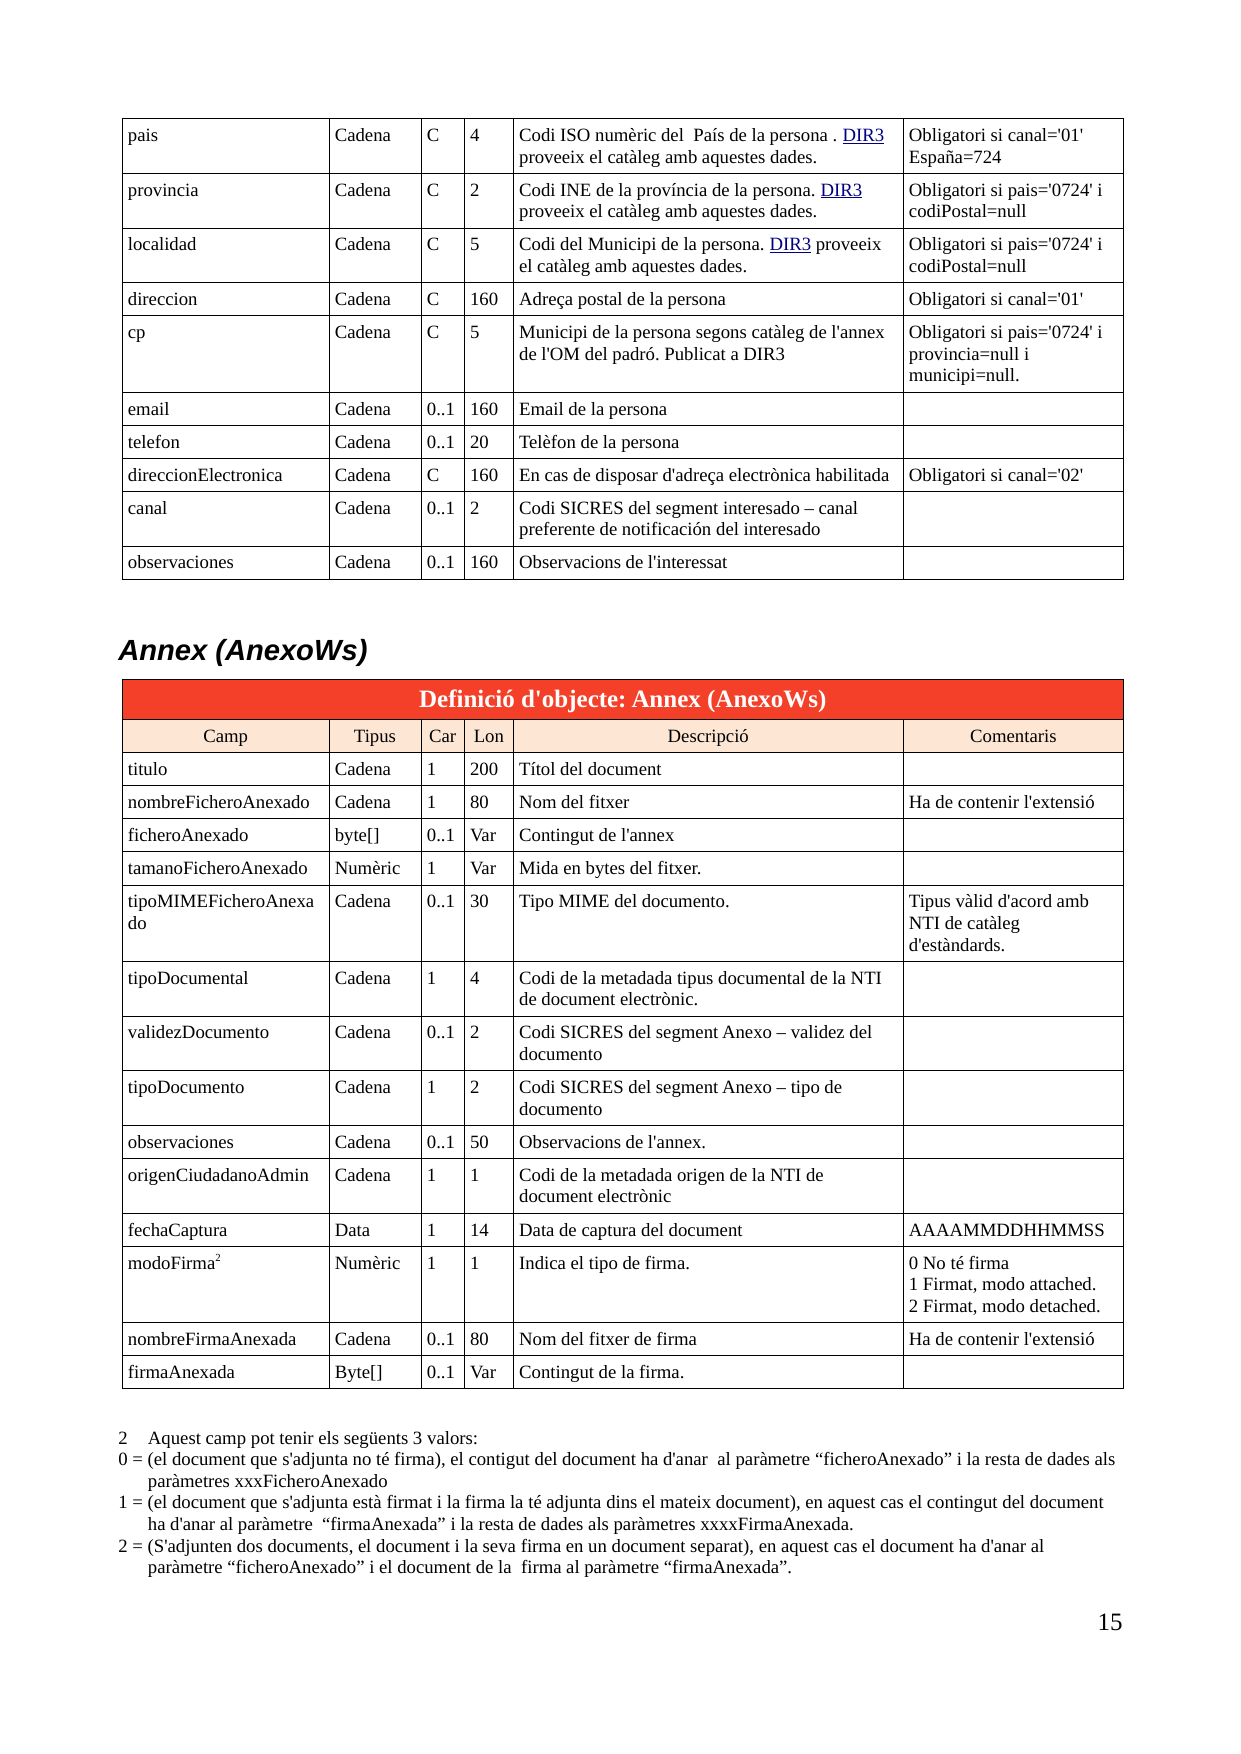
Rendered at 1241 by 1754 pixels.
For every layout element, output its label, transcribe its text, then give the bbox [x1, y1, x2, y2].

table_cell Cadena [330, 1071, 421, 1125]
table_cell 160 [465, 547, 513, 579]
table_cell 4 [465, 119, 513, 173]
table_cell Codi SICRES del segment Anexo – validez del documento [514, 1017, 903, 1070]
table_cell Cadena [330, 786, 421, 818]
table_cell Títol del document [514, 753, 903, 785]
table_cell 2 [465, 1017, 513, 1070]
table_cell Tipus vàlid d'acord amb NTI de catàleg d'estàndards. [904, 886, 1123, 961]
table_cell Numèric [330, 852, 421, 884]
table_cell 1 [422, 786, 464, 818]
table_cell byte[] [330, 819, 421, 851]
table_cell 5 [465, 229, 513, 282]
table_cell 0..1 [422, 1323, 464, 1355]
table_cell Var [465, 852, 513, 884]
table_cell Nom del fitxer de firma [514, 1323, 903, 1355]
table_cell nombreFirmaAnexada [123, 1323, 329, 1355]
table_cell C [422, 459, 464, 491]
table_cell Telèfon de la persona [514, 426, 903, 458]
table_cell validezDocumento [123, 1017, 329, 1070]
table_cell provincia [123, 174, 329, 227]
table_cell [904, 1159, 1123, 1213]
table_cell Numèric [330, 1247, 421, 1322]
table_cell Obligatori si canal='01' España=724 [904, 119, 1123, 173]
table_cell Codi de la metadada tipus documental de la NTI de document electrònic. [514, 962, 903, 1016]
table_cell 0..1 [422, 1356, 464, 1388]
table_cell 0..1 [422, 1017, 464, 1070]
table_cell Codi de la metadada origen de la NTI de document electrònic [514, 1159, 903, 1213]
table_cell Cadena [330, 1126, 421, 1158]
table_cell 200 [465, 753, 513, 785]
table_cell 2 [465, 174, 513, 227]
table_cell Nom del fitxer [514, 786, 903, 818]
table_cell Cadena [330, 753, 421, 785]
table_cell [904, 1017, 1123, 1070]
table_cell 0..1 [422, 1126, 464, 1158]
table_cell Cadena [330, 1017, 421, 1070]
table_cell [904, 1126, 1123, 1158]
table_cell [904, 547, 1123, 579]
table_cell 4 [465, 962, 513, 1016]
table_cell 2 [465, 492, 513, 546]
table_cell Obligatori si pais='0724' i codiPostal=null [904, 174, 1123, 227]
table_cell Observacions de l'interessat [514, 547, 903, 579]
table_cell Codi ISO numèric del País de la persona . DIR3 proveeix el catàleg amb aquestes dades. [514, 119, 903, 173]
table_cell Cadena [330, 886, 421, 961]
table_cell 30 [465, 886, 513, 961]
table_cell Municipi de la persona segons catàleg de l'annex de l'OM del padró. Publicat a DIR3 [514, 316, 903, 392]
table_cell 160 [465, 283, 513, 315]
table_cell Data [330, 1214, 421, 1246]
table_cell 0..1 [422, 886, 464, 961]
table_cell ficheroAnexado [123, 819, 329, 851]
table_cell [904, 962, 1123, 1016]
table_cell direccionElectronica [123, 459, 329, 491]
table_cell [904, 819, 1123, 851]
table_cell canal [123, 492, 329, 546]
table_cell cp [123, 316, 329, 392]
table_cell AAAAMMDDHHMMSS [904, 1214, 1123, 1246]
table_cell Var [465, 1356, 513, 1388]
table_cell [904, 492, 1123, 546]
table_cell Cadena [330, 1159, 421, 1213]
table_cell localidad [123, 229, 329, 282]
table_cell Obligatori si canal='01' [904, 283, 1123, 315]
table_cell C [422, 174, 464, 227]
table_cell Cadena [330, 962, 421, 1016]
table_cell 14 [465, 1214, 513, 1246]
table_cell 0 No té firma 1 Firmat, modo attached. 2 Firmat, modo detached. [904, 1247, 1123, 1322]
table_cell 1 [422, 962, 464, 1016]
table_cell 0..1 [422, 492, 464, 546]
table_cell tipoDocumento [123, 1071, 329, 1125]
table_cell observaciones [123, 1126, 329, 1158]
table_header Definició d'objecte: Annex (AnexoWs) [123, 680, 1123, 719]
table_cell 1 [465, 1247, 513, 1322]
table_cell Contingut de la firma. [514, 1356, 903, 1388]
table_cell Codi SICRES del segment Anexo – tipo de documento [514, 1071, 903, 1125]
table_cell 160 [465, 459, 513, 491]
table_cell 1 [465, 1159, 513, 1213]
table_cell Lon [465, 720, 513, 752]
subtitle Annex (AnexoWs) [118, 633, 1122, 666]
table_cell fechaCaptura [123, 1214, 329, 1246]
table_cell Mida en bytes del fitxer. [514, 852, 903, 884]
table_cell Cadena [330, 283, 421, 315]
table_cell 0..1 [422, 547, 464, 579]
table_cell 5 [465, 316, 513, 392]
table_cell tipoDocumental [123, 962, 329, 1016]
table_cell Cadena [330, 229, 421, 282]
table_cell 80 [465, 786, 513, 818]
table_cell Cadena [330, 393, 421, 425]
table_cell C [422, 283, 464, 315]
table_cell pais [123, 119, 329, 173]
table_cell [904, 852, 1123, 884]
table_cell firmaAnexada [123, 1356, 329, 1388]
table_cell Byte[] [330, 1356, 421, 1388]
table_cell observaciones [123, 547, 329, 579]
table_cell 1 [422, 852, 464, 884]
table_cell Cadena [330, 1323, 421, 1355]
table_cell Obligatori si pais='0724' i codiPostal=null [904, 229, 1123, 282]
table_cell 1 [422, 1159, 464, 1213]
table_cell Obligatori si pais='0724' i provincia=null i municipi=null. [904, 316, 1123, 392]
table_cell Cadena [330, 174, 421, 227]
table_cell 160 [465, 393, 513, 425]
table_cell modoFirma [123, 1247, 329, 1322]
table_cell tipoMIMEFicheroAnexado [123, 886, 329, 961]
table_cell Ha de contenir l'extensió [904, 786, 1123, 818]
table_cell telefon [123, 426, 329, 458]
table_cell Data de captura del document [514, 1214, 903, 1246]
table_cell 1 [422, 753, 464, 785]
table_cell email [123, 393, 329, 425]
table_cell Codi del Municipi de la persona. DIR3 proveeix el catàleg amb aquestes dades. [514, 229, 903, 282]
table_cell origenCiudadanoAdmin [123, 1159, 329, 1213]
table_cell Tipo MIME del documento. [514, 886, 903, 961]
table_cell [904, 393, 1123, 425]
table_cell 2 [465, 1071, 513, 1125]
table_cell [904, 753, 1123, 785]
table_cell Cadena [330, 316, 421, 392]
table_cell Observacions de l'annex. [514, 1126, 903, 1158]
table_cell 1 [422, 1071, 464, 1125]
table_cell Email de la persona [514, 393, 903, 425]
table_cell Tipus [330, 720, 421, 752]
table_cell Codi SICRES del segment interesado – canal preferente de notificación del interesado [514, 492, 903, 546]
table_cell Cadena [330, 547, 421, 579]
table_cell Cadena [330, 426, 421, 458]
table_cell Descripció [514, 720, 903, 752]
table_cell 20 [465, 426, 513, 458]
table_cell 1 [422, 1247, 464, 1322]
table_cell Codi INE de la província de la persona. DIR3 proveeix el catàleg amb aquestes dades. [514, 174, 903, 227]
table_cell Comentaris [904, 720, 1123, 752]
table_cell 50 [465, 1126, 513, 1158]
table_cell [904, 1356, 1123, 1388]
table_cell En cas de disposar d'adreça electrònica habilitada [514, 459, 903, 491]
table_cell C [422, 229, 464, 282]
table_cell Obligatori si canal='02' [904, 459, 1123, 491]
table_cell Ha de contenir l'extensió [904, 1323, 1123, 1355]
table_cell titulo [123, 753, 329, 785]
table_cell Car [422, 720, 464, 752]
table_cell 1 [422, 1214, 464, 1246]
table_cell 0..1 [422, 393, 464, 425]
table_cell direccion [123, 283, 329, 315]
table_cell Cadena [330, 492, 421, 546]
table_cell [904, 1071, 1123, 1125]
table_cell Contingut de l'annex [514, 819, 903, 851]
table_cell Adreça postal de la persona [514, 283, 903, 315]
table_cell Camp [123, 720, 329, 752]
table_cell tamanoFicheroAnexado [123, 852, 329, 884]
table_cell 0..1 [422, 426, 464, 458]
table_cell C [422, 119, 464, 173]
table_cell nombreFicheroAnexado [123, 786, 329, 818]
table_cell 80 [465, 1323, 513, 1355]
table_cell C [422, 316, 464, 392]
table_cell Var [465, 819, 513, 851]
table_cell Indica el tipo de firma. [514, 1247, 903, 1322]
table_cell 0..1 [422, 819, 464, 851]
table_cell Cadena [330, 459, 421, 491]
table_cell [904, 426, 1123, 458]
table_cell Cadena [330, 119, 421, 173]
